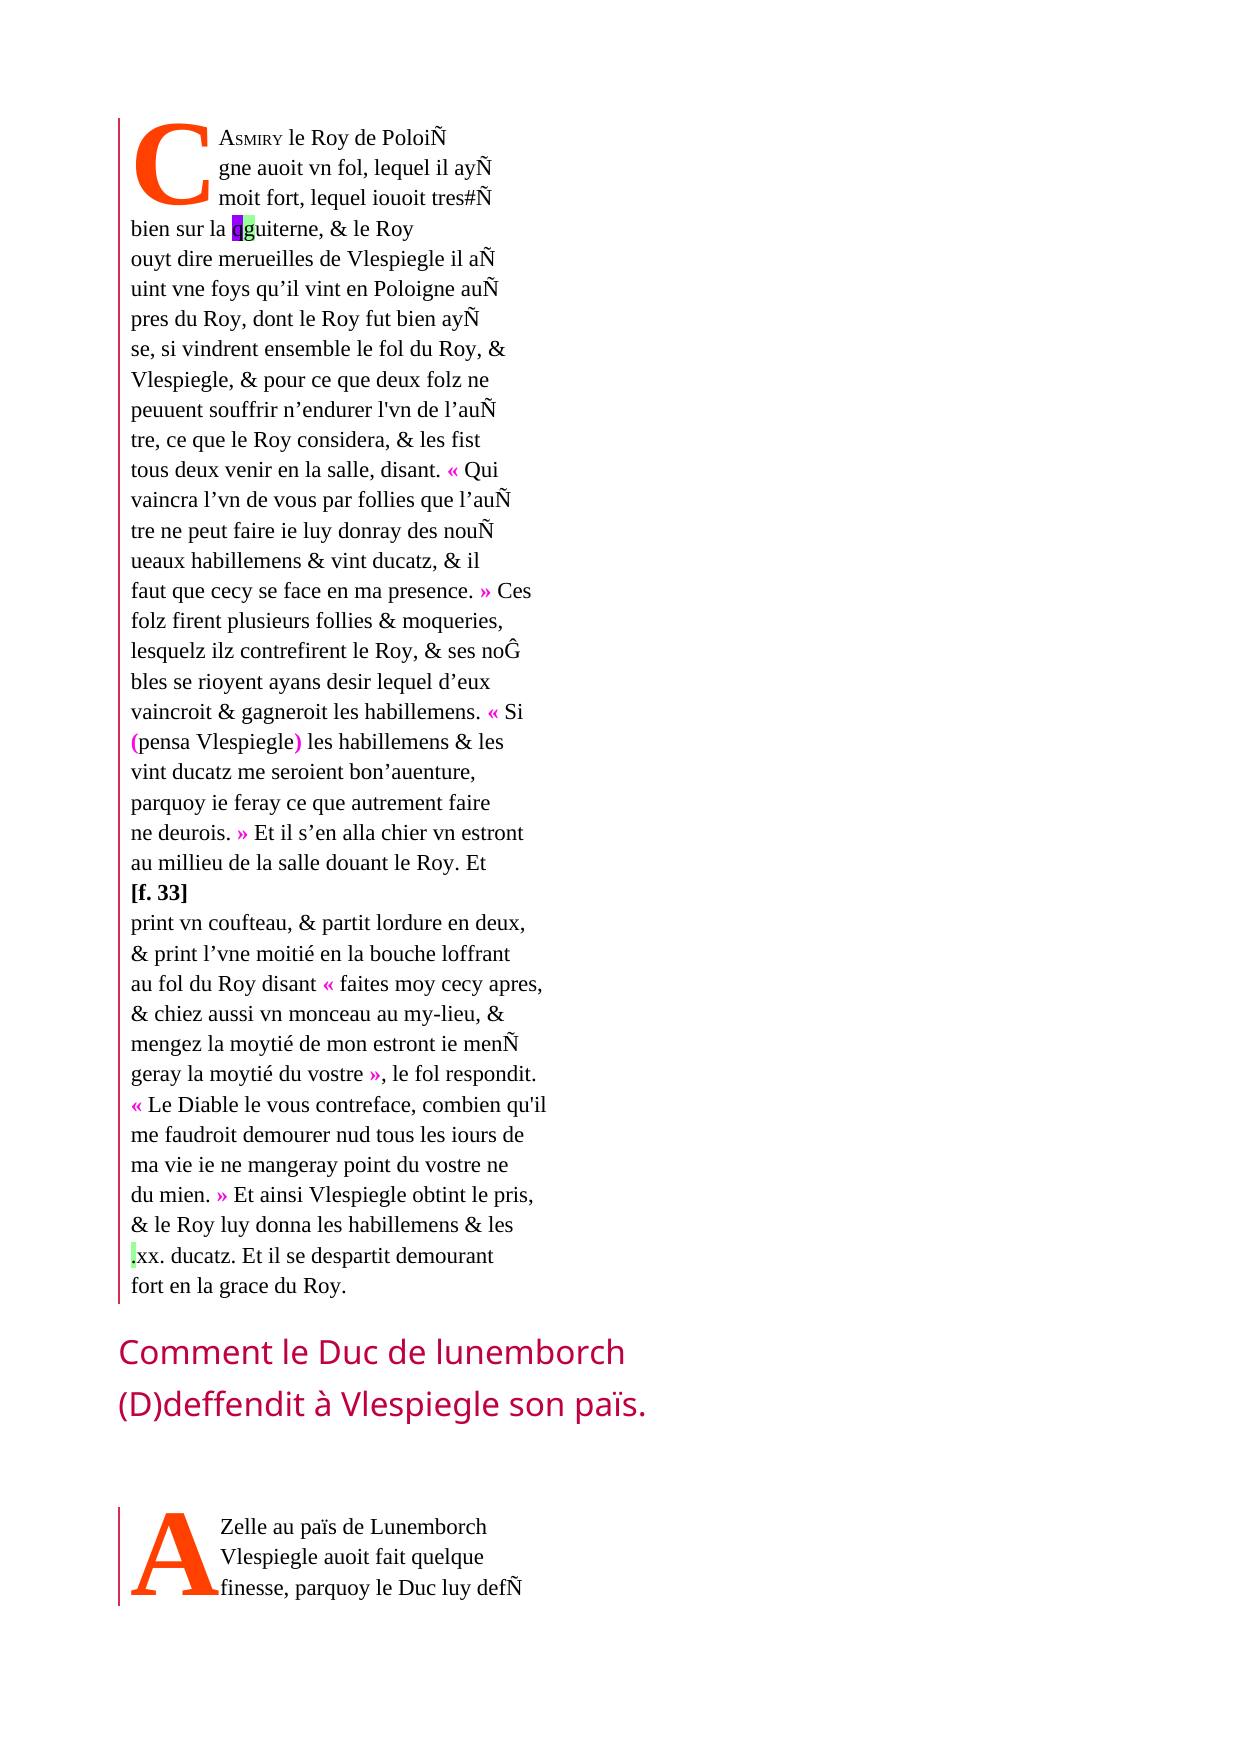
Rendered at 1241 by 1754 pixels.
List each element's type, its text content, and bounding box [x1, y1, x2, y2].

text Comment le Duc de lunemborch (D)deffendit à Vlespiegle son païs. [118, 1329, 1122, 1427]
text CAsmiry le Roy de PoloiÑ gne auoit vn fol, lequel il ayÑ moit fort, lequel iouoit tres#Ñ bien sur la qguiterne, & le Roy ouyt dire merueilles de Vlespiegle il aÑ uint vne foys qu’il vint en Poloigne auÑ pres du Roy, dont le Roy fut bien ayÑ se, si vindrent ensemble le fol du Roy, & Vlespiegle, & pour ce que deux folz ne peuuent souffrir n’endurer l'vn de l’auÑ tre, ce que le Roy considera, & les fist tous deux venir en la salle, disant. « Qui vaincra l’vn de vous par follies que l’auÑ tre ne peut faire ie luy donray des nouÑ ueaux habillemens & vint ducatz, & il faut que cecy se face en ma presence. » Ces folz firent plusieurs follies & moqueries, lesquelz ilz contrefirent le Roy, & ses noĜ bles se rioyent ayans desir lequel d’eux vaincroit & gagneroit les habillemens. « Si (pensa Vlespiegle) les habillemens & les vint ducatz me seroient bon’auenture, parquoy ie feray ce que autrement faire ne deurois. » Et il s’en alla chier vn estront au millieu de la salle douant le Roy. Et [f. 33] print vn coufteau, & partit lordure en deux, & print l’vne moitié en la bouche loffrant au fol du Roy disant « faites moy cecy apres, & chiez aussi vn monceau au my-lieu, & mengez la moytié de mon estront ie menÑ geray la moytié du vostre », le fol respondit. « Le Diable le vous contreface, combien qu'il me faudroit demourer nud tous les iours de ma vie ie ne mangeray point du vostre ne du mien. » Et ainsi Vlespiegle obtint le pris, & le Roy luy donna les habillemens & les .xx. ducatz. Et il se despartit demourant fort en la grace du Roy. [120, 118, 1122, 1304]
text AZelle au païs de Lunemborch Vlespiegle auoit fait quelque finesse, parquoy le Duc luy defÑ [120, 1507, 1122, 1606]
